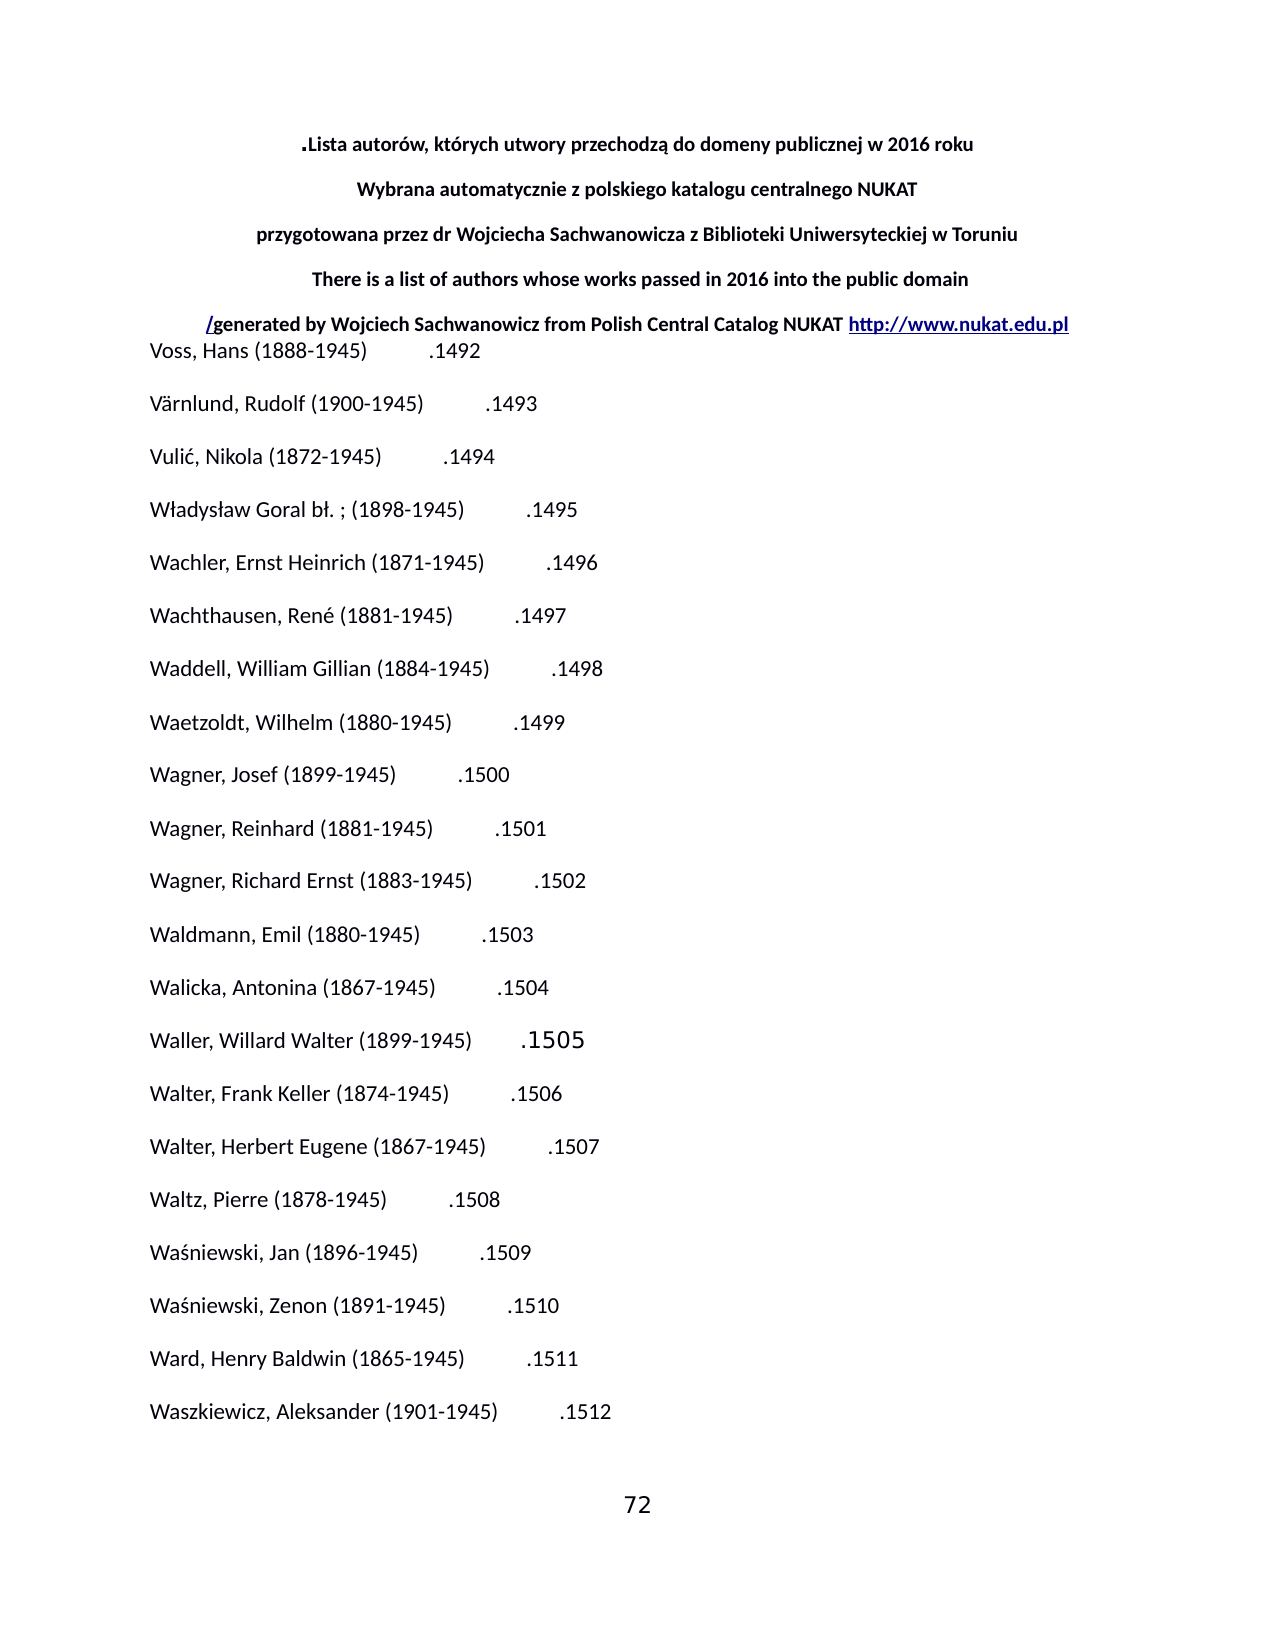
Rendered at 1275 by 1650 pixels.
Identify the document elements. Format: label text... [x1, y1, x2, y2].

list Waller, Willard Walter (1899-1945) [150, 1026, 1087, 1054]
list Vulić, Nikola (1872-1945) [150, 442, 1087, 471]
list Värnlund, Rudolf (1900-1945) [150, 389, 1087, 417]
list Voss, Hans (1888-1945) [150, 336, 1087, 364]
list Wagner, Josef (1899-1945) [150, 761, 1087, 789]
list Walicka, Antonina (1867-1945) [150, 973, 1087, 1001]
list Wachthausen, René (1881-1945) [150, 602, 1087, 629]
list Waśniewski, Zenon (1891-1945) [150, 1291, 1087, 1319]
list Władysław Goral bł. ; (1898-1945) [150, 496, 1087, 523]
list Walter, Frank Keller (1874-1945) [150, 1079, 1087, 1107]
list Waldmann, Emil (1880-1945) [150, 920, 1087, 948]
list Wagner, Richard Ernst (1883-1945) [150, 867, 1087, 895]
list Waltz, Pierre (1878-1945) [150, 1185, 1087, 1213]
list Wachler, Ernst Heinrich (1871-1945) [150, 548, 1087, 577]
list Ward, Henry Baldwin (1865-1945) [150, 1344, 1087, 1372]
list Wagner, Reinhard (1881-1945) [150, 814, 1087, 842]
list Waszkiewicz, Aleksander (1901-1945) [150, 1397, 1087, 1425]
list Walter, Herbert Eugene (1867-1945) [150, 1132, 1087, 1160]
list Waetzoldt, Wilhelm (1880-1945) [150, 708, 1087, 736]
list Waddell, William Gillian (1884-1945) [150, 654, 1087, 683]
list Waśniewski, Jan (1896-1945) [150, 1238, 1087, 1266]
